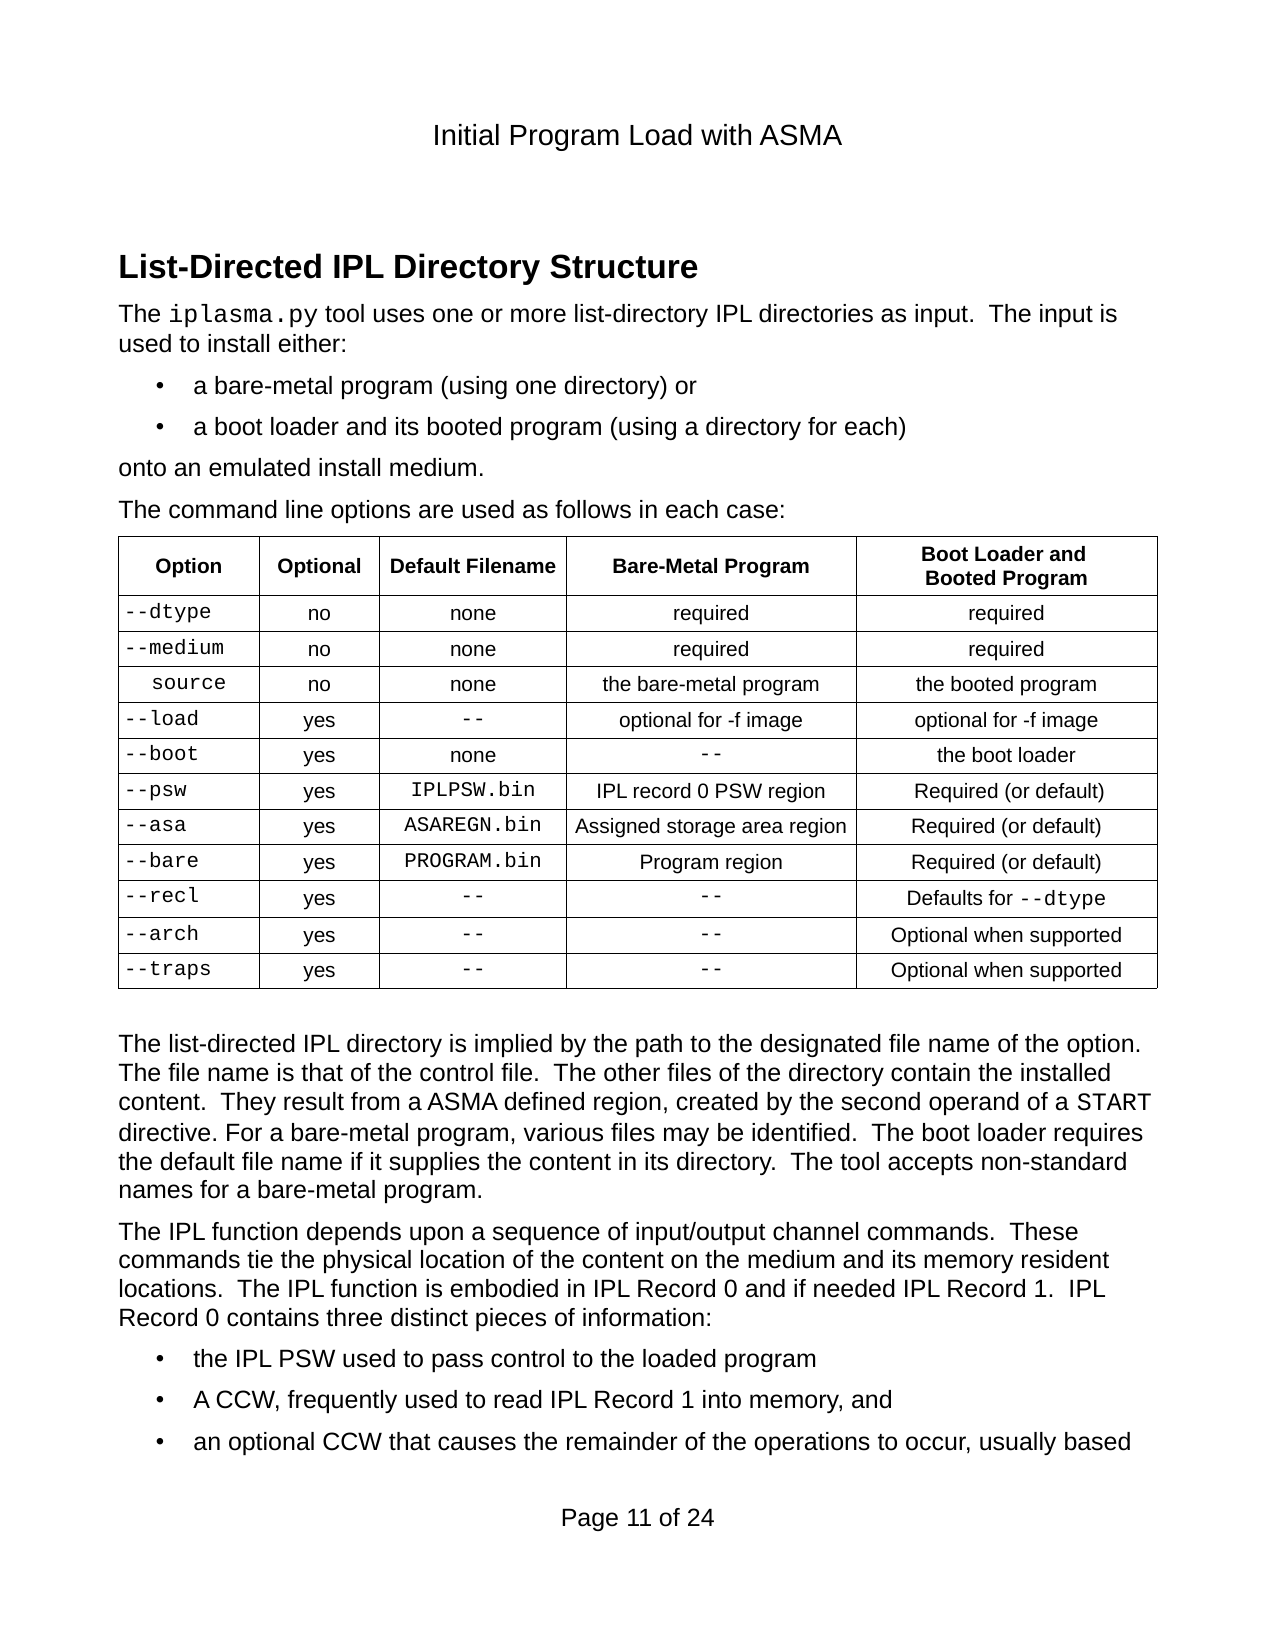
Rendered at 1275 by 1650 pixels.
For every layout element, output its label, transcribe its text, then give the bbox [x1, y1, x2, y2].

table_cell yes [260, 739, 379, 773]
table_cell yes [260, 881, 379, 917]
table_cell yes [260, 810, 379, 844]
table_cell Required (or default) [857, 845, 1157, 879]
table_cell --load [119, 703, 259, 737]
table_cell ASAREGN.bin [380, 810, 566, 844]
table_cell --recl [119, 881, 259, 917]
table_cell the boot loader [857, 739, 1157, 773]
table_cell the booted program [857, 667, 1157, 702]
table_cell --dtype [119, 596, 259, 631]
table_cell -- [380, 954, 566, 988]
table_cell --traps [119, 954, 259, 988]
table_cell --arch [119, 918, 259, 952]
table_cell -- [567, 881, 856, 917]
table_cell none [380, 667, 566, 702]
table_cell yes [260, 918, 379, 952]
table_cell Optional when supported [857, 918, 1157, 952]
text The iplasma.py tool uses one or more list-directory IPL directories as input. The input is used to install either: [118, 298, 1157, 358]
table_cell -- [567, 739, 856, 773]
table_cell Program region [567, 845, 856, 879]
table_cell optional for -f image [857, 703, 1157, 737]
table_cell Required (or default) [857, 774, 1157, 808]
table_cell Assigned storage area region [567, 810, 856, 844]
table_cell yes [260, 954, 379, 988]
table_cell required [857, 632, 1157, 666]
table_cell -- [380, 703, 566, 737]
table_cell --psw [119, 774, 259, 808]
table_cell -- [567, 918, 856, 952]
list an optional CCW that causes the remainder of the operations to occur, usually based [156, 1427, 1157, 1456]
text The IPL function depends upon a sequence of input/output channel commands. These commands tie the physical location of the content on the medium and its memory resident locations. The IPL function is embodied in IPL Record 0 and if needed IPL Record 1. IPL Record 0 contains three distinct pieces of information: [118, 1217, 1157, 1332]
text onto an emulated install medium. [118, 453, 1157, 482]
table_cell --medium [119, 632, 259, 666]
table_cell no [260, 667, 379, 702]
table_header Default Filename [380, 537, 566, 595]
list a bare-metal program (using one directory) or [156, 371, 1157, 399]
table_header Boot Loader and Booted Program [857, 537, 1157, 595]
table_cell IPLPSW.bin [380, 774, 566, 808]
table_cell required [567, 596, 856, 631]
subtitle List-Directed IPL Directory Structure [118, 247, 1157, 286]
table_cell IPL record 0 PSW region [567, 774, 856, 808]
table_cell optional for -f image [567, 703, 856, 737]
table_cell -- [380, 881, 566, 917]
table_cell Required (or default) [857, 810, 1157, 844]
table_cell no [260, 632, 379, 666]
text The command line options are used as follows in each case: [118, 495, 1157, 523]
table_cell no [260, 596, 379, 631]
table_cell none [380, 596, 566, 631]
table_cell the bare-metal program [567, 667, 856, 702]
table_cell required [567, 632, 856, 666]
table_cell none [380, 632, 566, 666]
table_cell --boot [119, 739, 259, 773]
table_cell --bare [119, 845, 259, 879]
table_cell yes [260, 703, 379, 737]
table_header Bare-Metal Program [567, 537, 856, 595]
table_cell required [857, 596, 1157, 631]
list A CCW, frequently used to read IPL Record 1 into memory, and [156, 1385, 1157, 1414]
table_header Option [119, 537, 259, 595]
table_cell Defaults for --dtype [857, 881, 1157, 917]
table_cell --asa [119, 810, 259, 844]
table_cell none [380, 739, 566, 773]
table_header Optional [260, 537, 379, 595]
list a boot loader and its booted program (using a directory for each) [156, 412, 1157, 441]
table_cell -- [380, 918, 566, 952]
table_cell Optional when supported [857, 954, 1157, 988]
table_cell yes [260, 774, 379, 808]
table_cell source [119, 667, 259, 702]
list the IPL PSW used to pass control to the loaded program [156, 1344, 1157, 1373]
table_cell -- [567, 954, 856, 988]
table_cell yes [260, 845, 379, 879]
table_cell PROGRAM.bin [380, 845, 566, 879]
text The list-directed IPL directory is implied by the path to the designated file name of the option. The file name is that of the control file. The other files of the directory contain the installed content. They result from a ASMA defined region, created by the second operand of a START directive. For a bare-metal program, various files may be identified. The boot loader requires the default file name if it supplies the content in its directory. The tool accepts non-standard names for a bare-metal program. [118, 1029, 1157, 1204]
